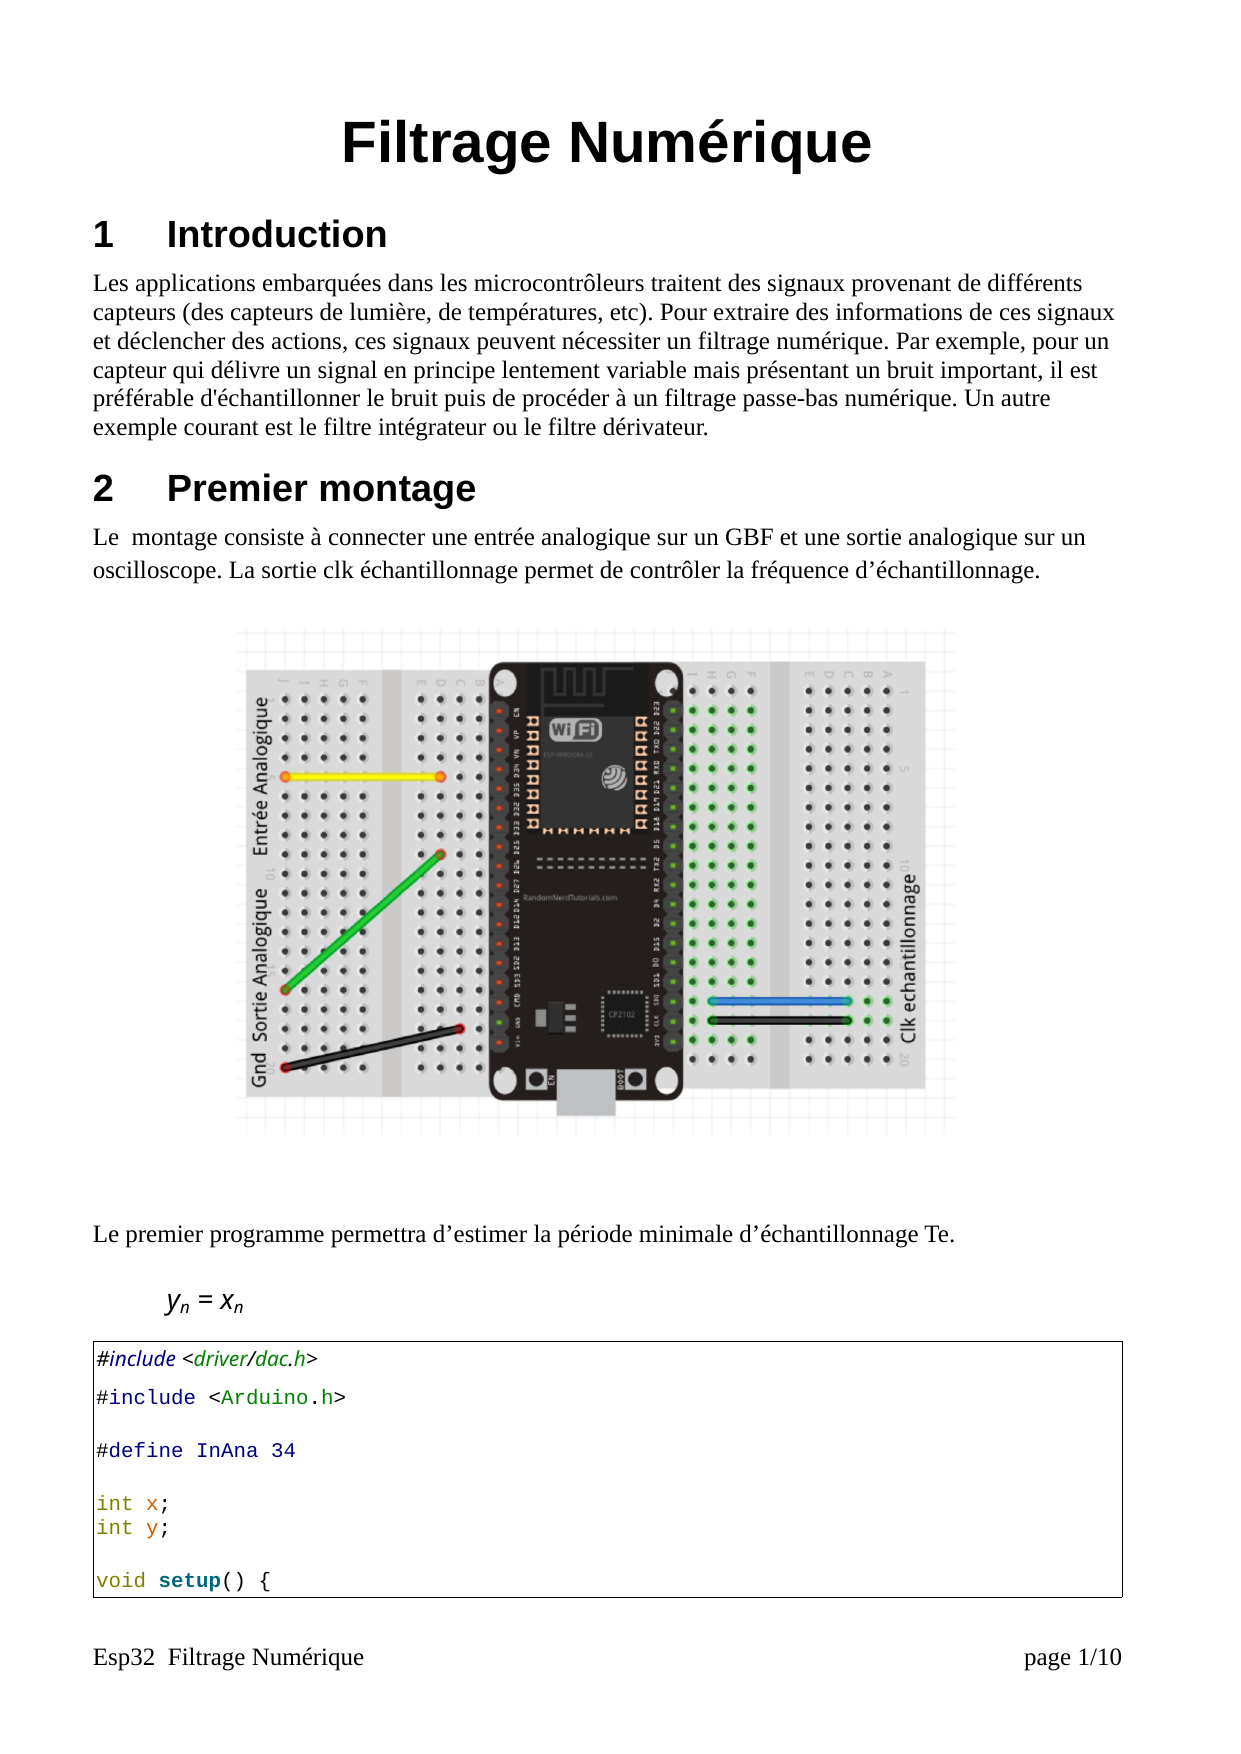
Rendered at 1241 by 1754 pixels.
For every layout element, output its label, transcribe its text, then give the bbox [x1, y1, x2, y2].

text void setup() { [94, 1567, 1122, 1597]
title Filtrage Numérique [93, 108, 1122, 175]
text Le montage consiste à connecter une entrée analogique sur un GBF et une sortie analogique sur un oscilloscope. La sortie clk échantillonnage permet de contrôler la fréquence d’échantillonnage. [93, 522, 1122, 584]
text int y; [94, 1514, 1122, 1541]
text #define InAna 34 [94, 1437, 1122, 1464]
picture [237, 629, 955, 1135]
text int x; [94, 1490, 1122, 1514]
subtitle Premier montage [93, 466, 1122, 509]
subtitle Introduction [93, 212, 1122, 256]
text Le premier programme permettra d’estimer la période minimale d’échantillonnage Te. [93, 1219, 1122, 1248]
text #include <driver/dac.h> [94, 1342, 1122, 1373]
text yn = xn [93, 1277, 1122, 1321]
text Les applications embarquées dans les microcontrôleurs traitent des signaux provenant de différents capteurs (des capteurs de lumière, de températures, etc). Pour extraire des informations de ces signaux et déclencher des actions, ces signaux peuvent nécessiter un filtrage numérique. Par exemple, pour un capteur qui délivre un signal en principe lentement variable mais présentant un bruit important, il est préférable d'échantillonner le bruit puis de procéder à un filtrage passe-bas numérique. Un autre exemple courant est le filtre intégrateur ou le filtre dérivateur. [93, 268, 1122, 441]
text #include <Arduino.h> [94, 1384, 1122, 1411]
